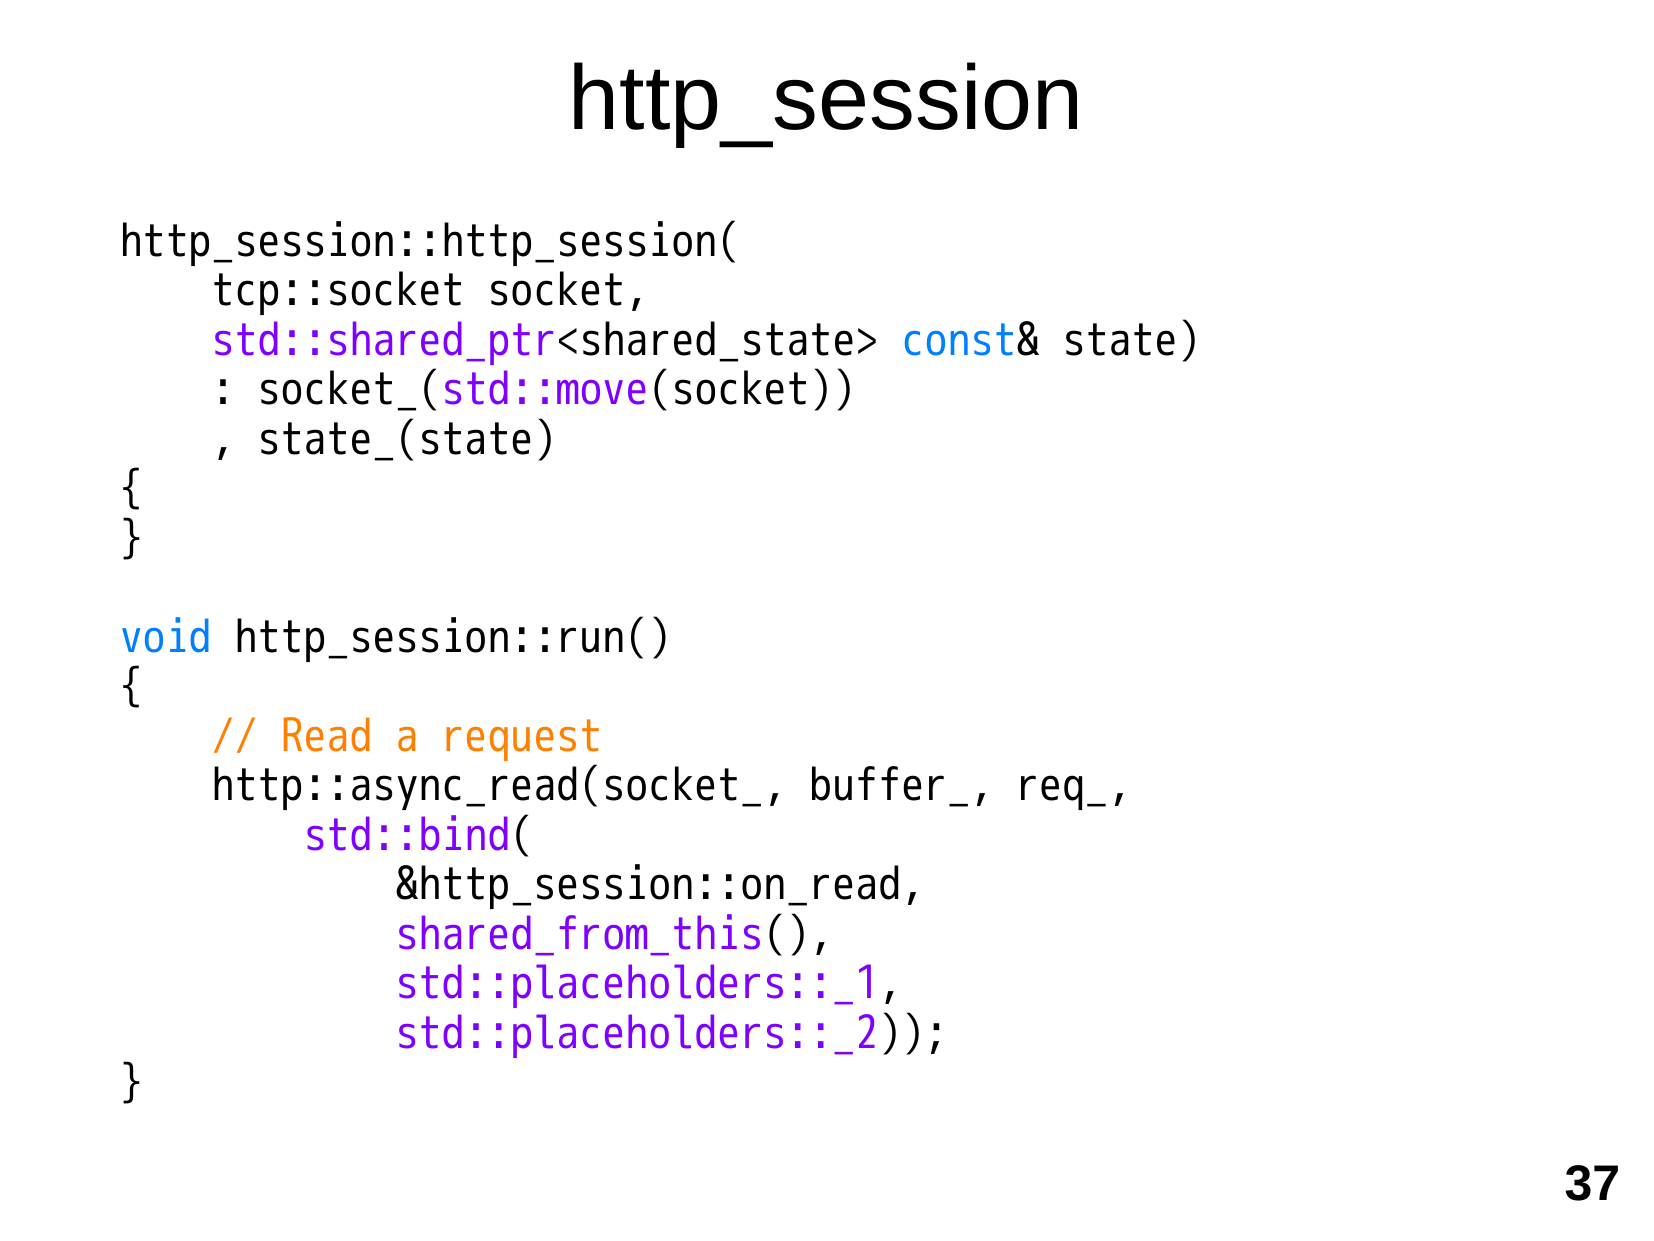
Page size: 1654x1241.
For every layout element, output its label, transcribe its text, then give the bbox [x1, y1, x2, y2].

title http_session [82, 15, 1571, 181]
text_box http_session::http_session( tcp::socket socket, std::shared_ptr<shared_state> const& state) : socket_(std::move(socket)) , state_(state) { } void http_session::run() { // Read a request http::async_read(socket_, buffer_, req_, std::bind( &http_session::on_read, shared_from_this(), std::placeholders::_1, std::placeholders::_2)); } [104, 210, 1575, 1116]
